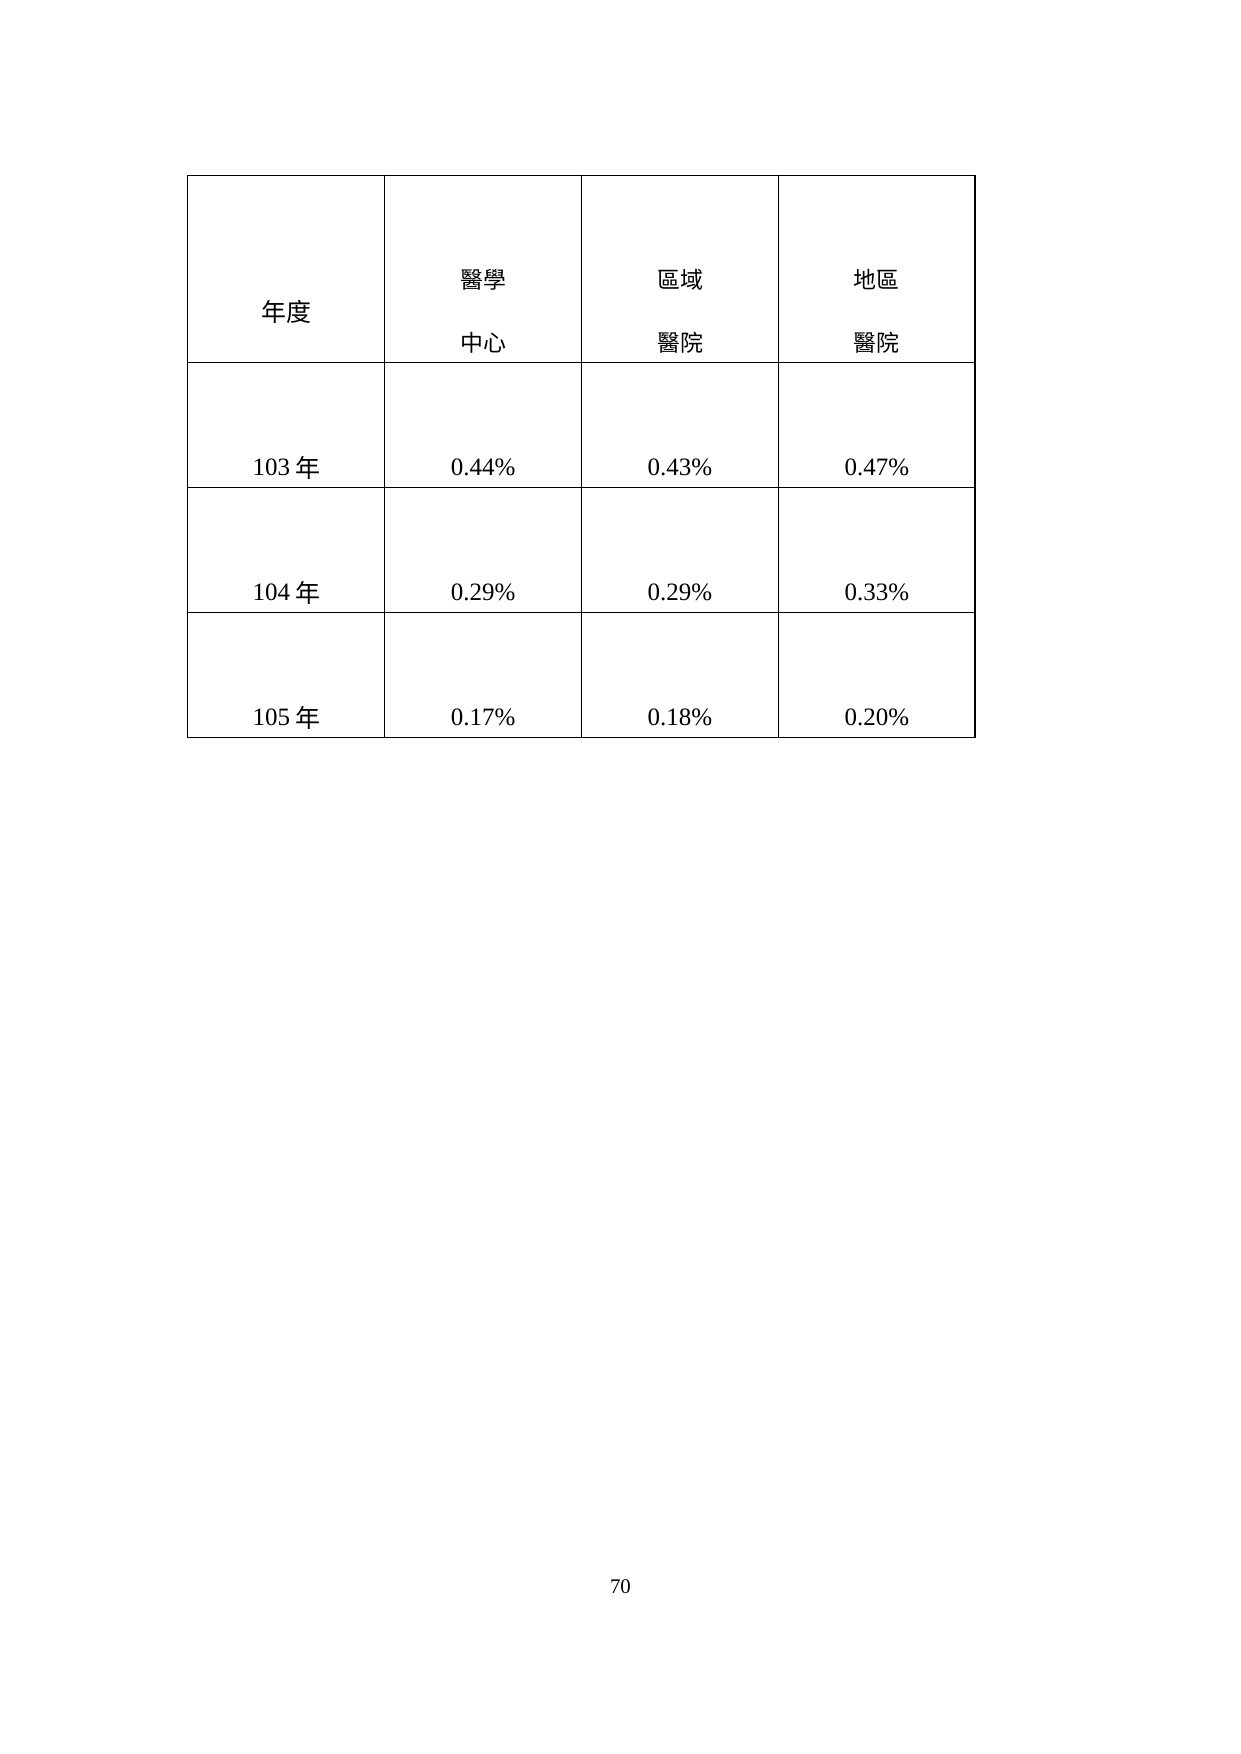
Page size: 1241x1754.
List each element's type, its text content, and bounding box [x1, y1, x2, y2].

table_header 醫學 中心 [385, 176, 581, 362]
table_cell [976, 362, 980, 487]
table_cell 0.43% [582, 363, 778, 487]
table_header [980, 175, 1063, 362]
table_cell 0.47% [779, 363, 974, 487]
table_cell [980, 487, 1063, 612]
table_cell 104年 [188, 488, 384, 612]
table_cell [976, 612, 980, 737]
table_cell 0.29% [385, 488, 581, 612]
table_header 年度 [188, 176, 384, 362]
table_cell 0.18% [582, 613, 778, 737]
table_cell [980, 612, 1063, 737]
table_cell 0.17% [385, 613, 581, 737]
table_header 地區 醫院 [779, 176, 974, 362]
table_cell 0.29% [582, 488, 778, 612]
table_header [976, 175, 980, 362]
table_cell 0.33% [779, 488, 974, 612]
table_cell 105年 [188, 613, 384, 737]
table_cell 0.44% [385, 363, 581, 487]
table_cell 0.20% [779, 613, 974, 737]
table_cell [980, 362, 1063, 487]
table_cell [976, 487, 980, 612]
table_header 區域 醫院 [582, 176, 778, 362]
table_cell 103年 [188, 363, 384, 487]
